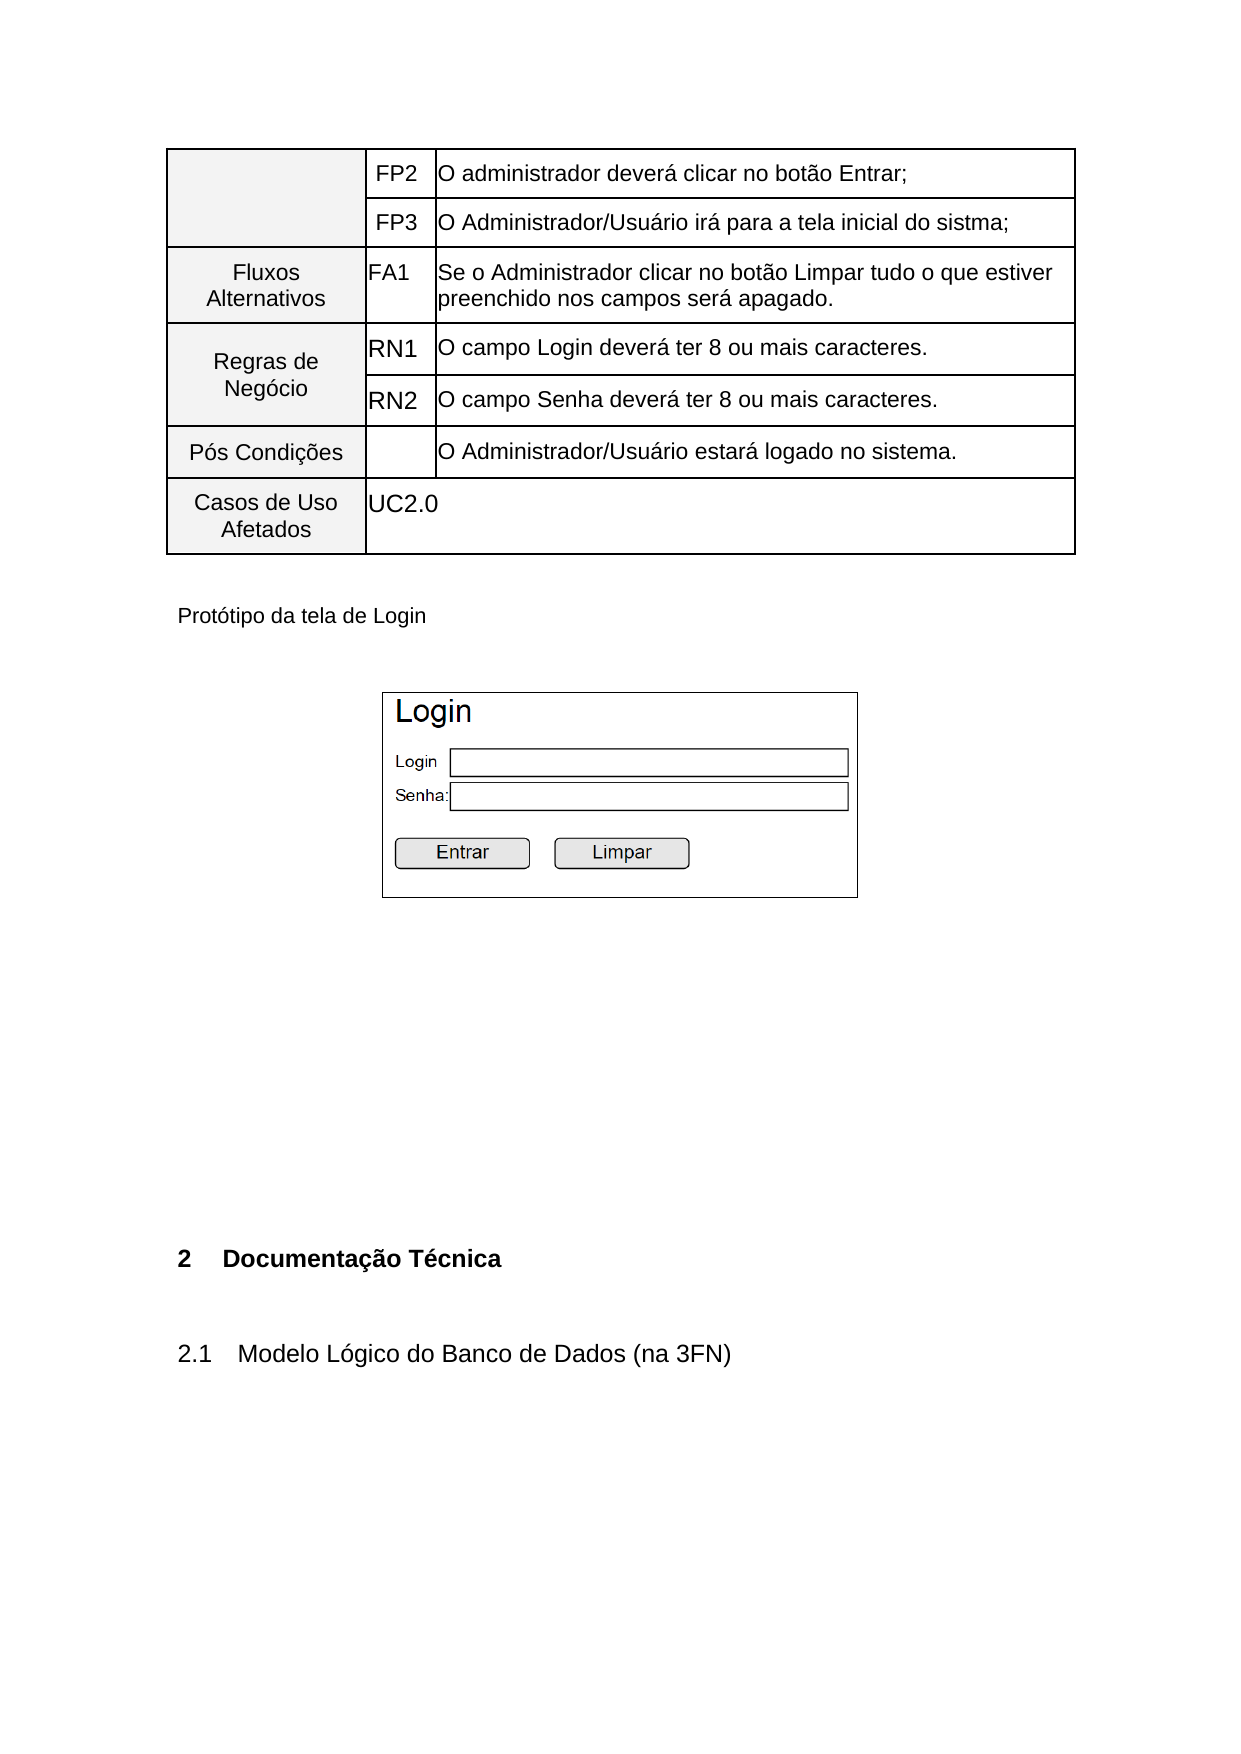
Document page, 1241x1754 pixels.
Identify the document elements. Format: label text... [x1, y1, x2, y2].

table_cell RN2 [367, 376, 435, 425]
table_cell Regras de Negócio [168, 324, 365, 425]
table_cell FP3 [367, 199, 435, 246]
table_cell [367, 427, 435, 477]
table_cell UC2.0 [367, 479, 1074, 552]
text Protótipo da tela de Login [177, 603, 1063, 628]
table_cell O campo Senha deverá ter 8 ou mais caracteres. [437, 376, 1074, 425]
table_cell FP2 [367, 150, 435, 197]
table_cell Pós Condições [168, 427, 365, 477]
subtitle Documentação Técnica [177, 1244, 1063, 1273]
table_cell Casos de Uso Afetados [168, 479, 365, 552]
table_cell O administrador deverá clicar no botão Entrar; [437, 150, 1074, 197]
table_cell RN1 [367, 324, 435, 373]
table_cell FA1 [367, 248, 435, 322]
table_cell O campo Login deverá ter 8 ou mais caracteres. [437, 324, 1074, 373]
table_cell O Administrador/Usuário irá para a tela inicial do sistma; [437, 199, 1074, 246]
table_cell Fluxos Alternativos [168, 248, 365, 322]
table_cell Se o Administrador clicar no botão Limpar tudo o que estiver preenchido nos campos será apagado. [437, 248, 1074, 322]
table_cell O Administrador/Usuário estará logado no sistema. [437, 427, 1074, 477]
table_cell [168, 150, 365, 246]
picture [383, 693, 857, 897]
subtitle Modelo Lógico do Banco de Dados (na 3FN) [177, 1339, 1063, 1368]
